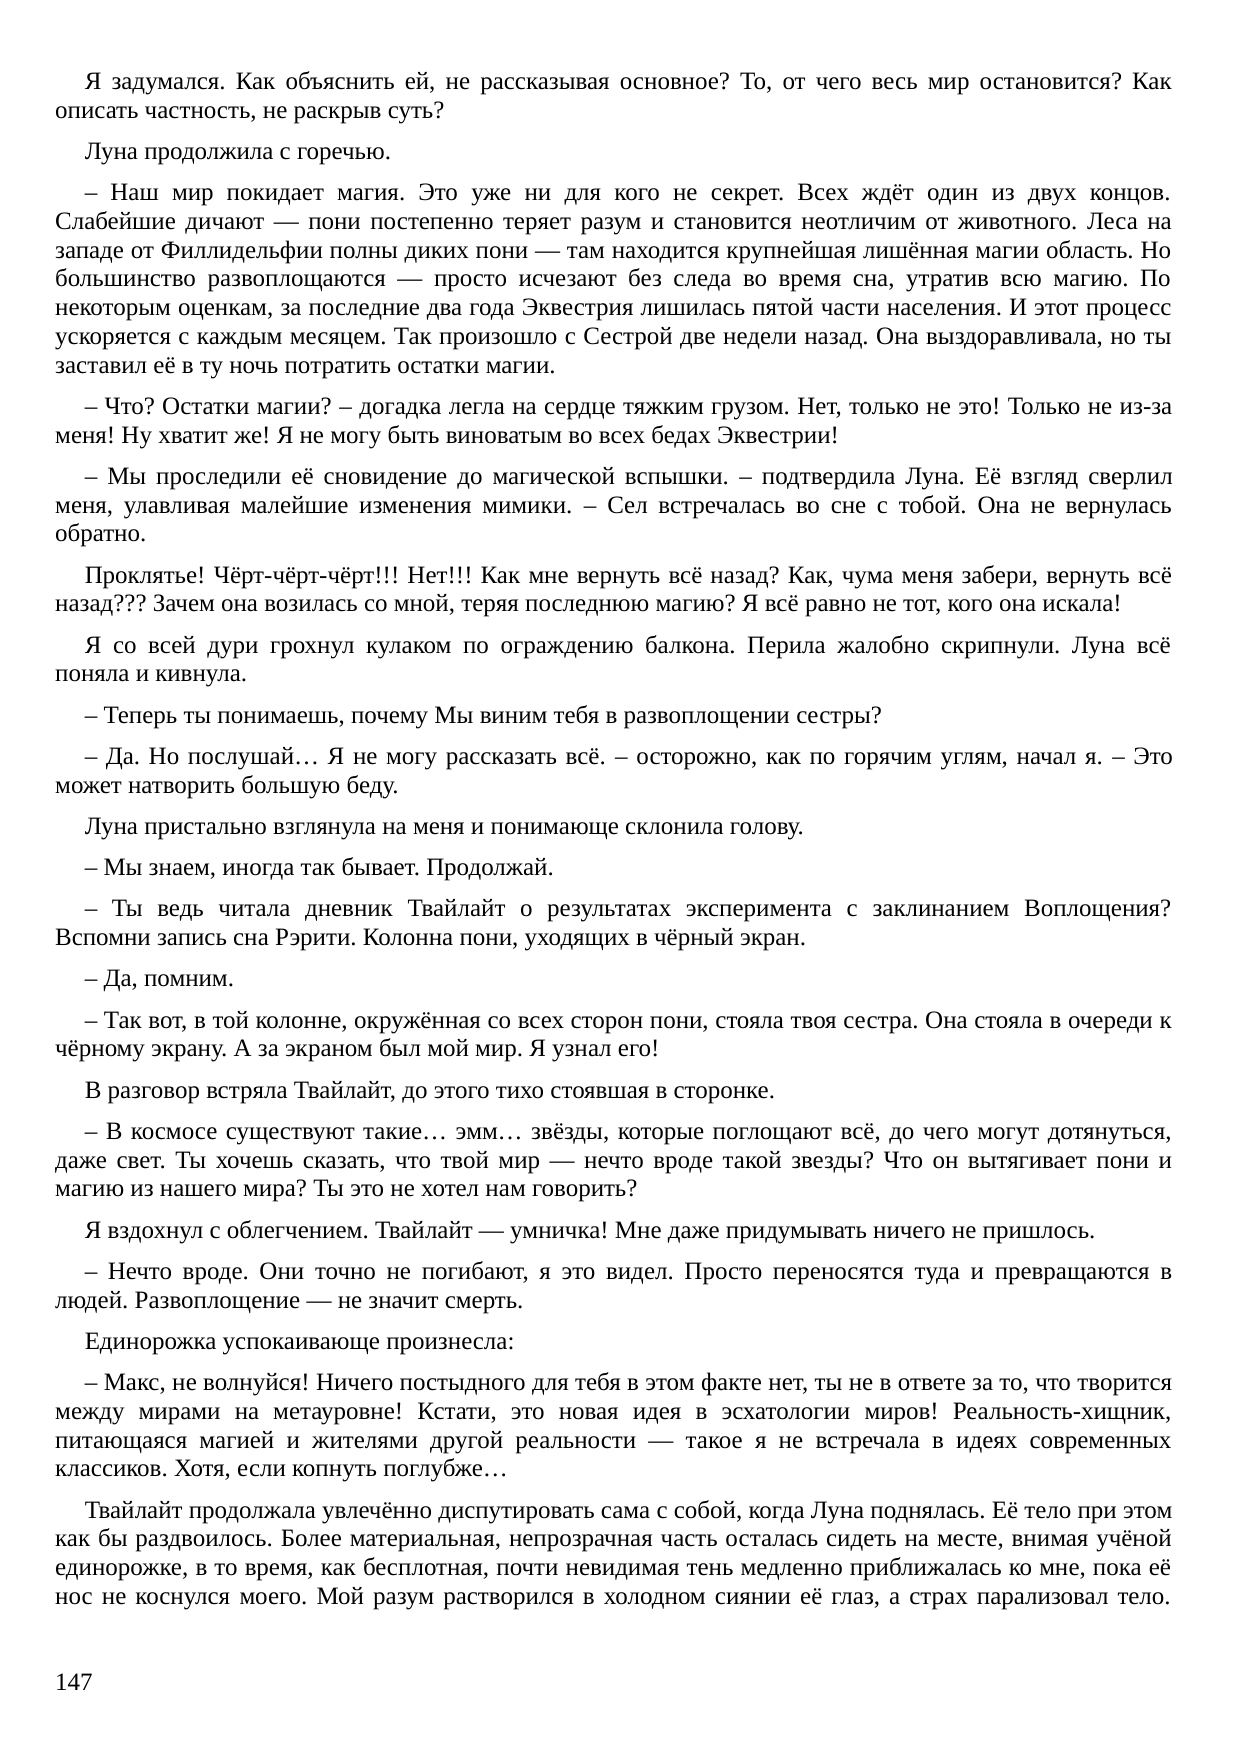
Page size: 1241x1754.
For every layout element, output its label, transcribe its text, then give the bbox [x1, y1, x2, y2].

text – Да, помним. [55, 963, 1173, 992]
text Единорожка успокаивающе произнесла: [55, 1326, 1173, 1355]
text – Мы проследили её сновидение до магической вспышки. – подтвердила Луна. Её взгляд сверлил меня, улавливая малейшие изменения мимики. – Сел встречалась во сне с тобой. Она не вернулась обратно. [55, 461, 1173, 547]
text – Наш мир покидает магия. Это уже ни для кого не секрет. Всех ждёт один из двух концов. Слабейшие дичают — пони постепенно теряет разум и становится неотличим от животного. Леса на западе от Филлидельфии полны диких пони — там находится крупнейшая лишённая магии область. Но большинство развоплощаются — просто исчезают без следа во время сна, утратив всю магию. По некоторым оценкам, за последние два года Эквестрия лишилась пятой части населения. И этот процесс ускоряется с каждым месяцем. Так произошло с Сестрой две недели назад. Она выздоравливала, но ты заставил её в ту ночь потратить остатки магии. [55, 177, 1173, 378]
text Я вздохнул с облегчением. Твайлайт — умничка! Мне даже придумывать ничего не пришлось. [55, 1215, 1173, 1243]
text Луна продолжила с горечью. [55, 136, 1173, 165]
text Твайлайт продолжала увлечённо диспутировать сама с собой, когда Луна поднялась. Её тело при этом как бы раздвоилось. Более материальная, непрозрачная часть осталась сидеть на месте, внимая учёной единорожке, в то время, как бесплотная, почти невидимая тень медленно приближалась ко мне, пока её нос не коснулся моего. Мой разум растворился в холодном сиянии её глаз, а страх парализовал тело. [55, 1495, 1173, 1610]
text Проклятье! Чёрт-чёрт-чёрт!!! Нет!!! Как мне вернуть всё назад? Как, чума меня забери, вернуть всё назад??? Зачем она возилась со мной, теряя последнюю магию? Я всё равно не тот, кого она искала! [55, 560, 1173, 617]
text – В космосе существуют такие… эмм… звёзды, которые поглощают всё, до чего могут дотянуться, даже свет. Ты хочешь сказать, что твой мир — нечто вроде такой звезды? Что он вытягивает пони и магию из нашего мира? Ты это не хотел нам говорить? [55, 1116, 1173, 1202]
text Луна пристально взглянула на меня и понимающе склонила голову. [55, 811, 1173, 840]
text – Нечто вроде. Они точно не погибают, я это видел. Просто переносятся туда и превращаются в людей. Развоплощение — не значит смерть. [55, 1256, 1173, 1313]
text – Что? Остатки магии? – догадка легла на сердце тяжким грузом. Нет, только не это! Только не из-за меня! Ну хватит же! Я не могу быть виноватым во всех бедах Эквестрии! [55, 391, 1173, 448]
text Я задумался. Как объяснить ей, не рассказывая основное? То, от чего весь мир остановится? Как описать частность, не раскрыв суть? [55, 66, 1173, 123]
text В разговор встряла Твайлайт, до этого тихо стоявшая в сторонке. [55, 1075, 1173, 1103]
text Я со всей дури грохнул кулаком по ограждению балкона. Перила жалобно скрипнули. Луна всё поняла и кивнула. [55, 630, 1173, 687]
text – Макс, не волнуйся! Ничего постыдного для тебя в этом факте нет, ты не в ответе за то, что творится между мирами на метауровне! Кстати, это новая идея в эсхатологии миров! Реальность-хищник, питающаяся магией и жителями другой реальности — такое я не встречала в идеях современных классиков. Хотя, если копнуть поглубже… [55, 1367, 1173, 1482]
text – Так вот, в той колонне, окружённая со всех сторон пони, стояла твоя сестра. Она стояла в очереди к чёрному экрану. А за экраном был мой мир. Я узнал его! [55, 1005, 1173, 1062]
text – Теперь ты понимаешь, почему Мы виним тебя в развоплощении сестры? [55, 700, 1173, 728]
text – Ты ведь читала дневник Твайлайт о результатах эксперимента с заклинанием Воплощения? Вспомни запись сна Рэрити. Колонна пони, уходящих в чёрный экран. [55, 893, 1173, 951]
text – Да. Но послушай… Я не могу рассказать всё. – осторожно, как по горячим углям, начал я. – Это может натворить большую беду. [55, 741, 1173, 798]
text – Мы знаем, иногда так бывает. Продолжай. [55, 852, 1173, 881]
